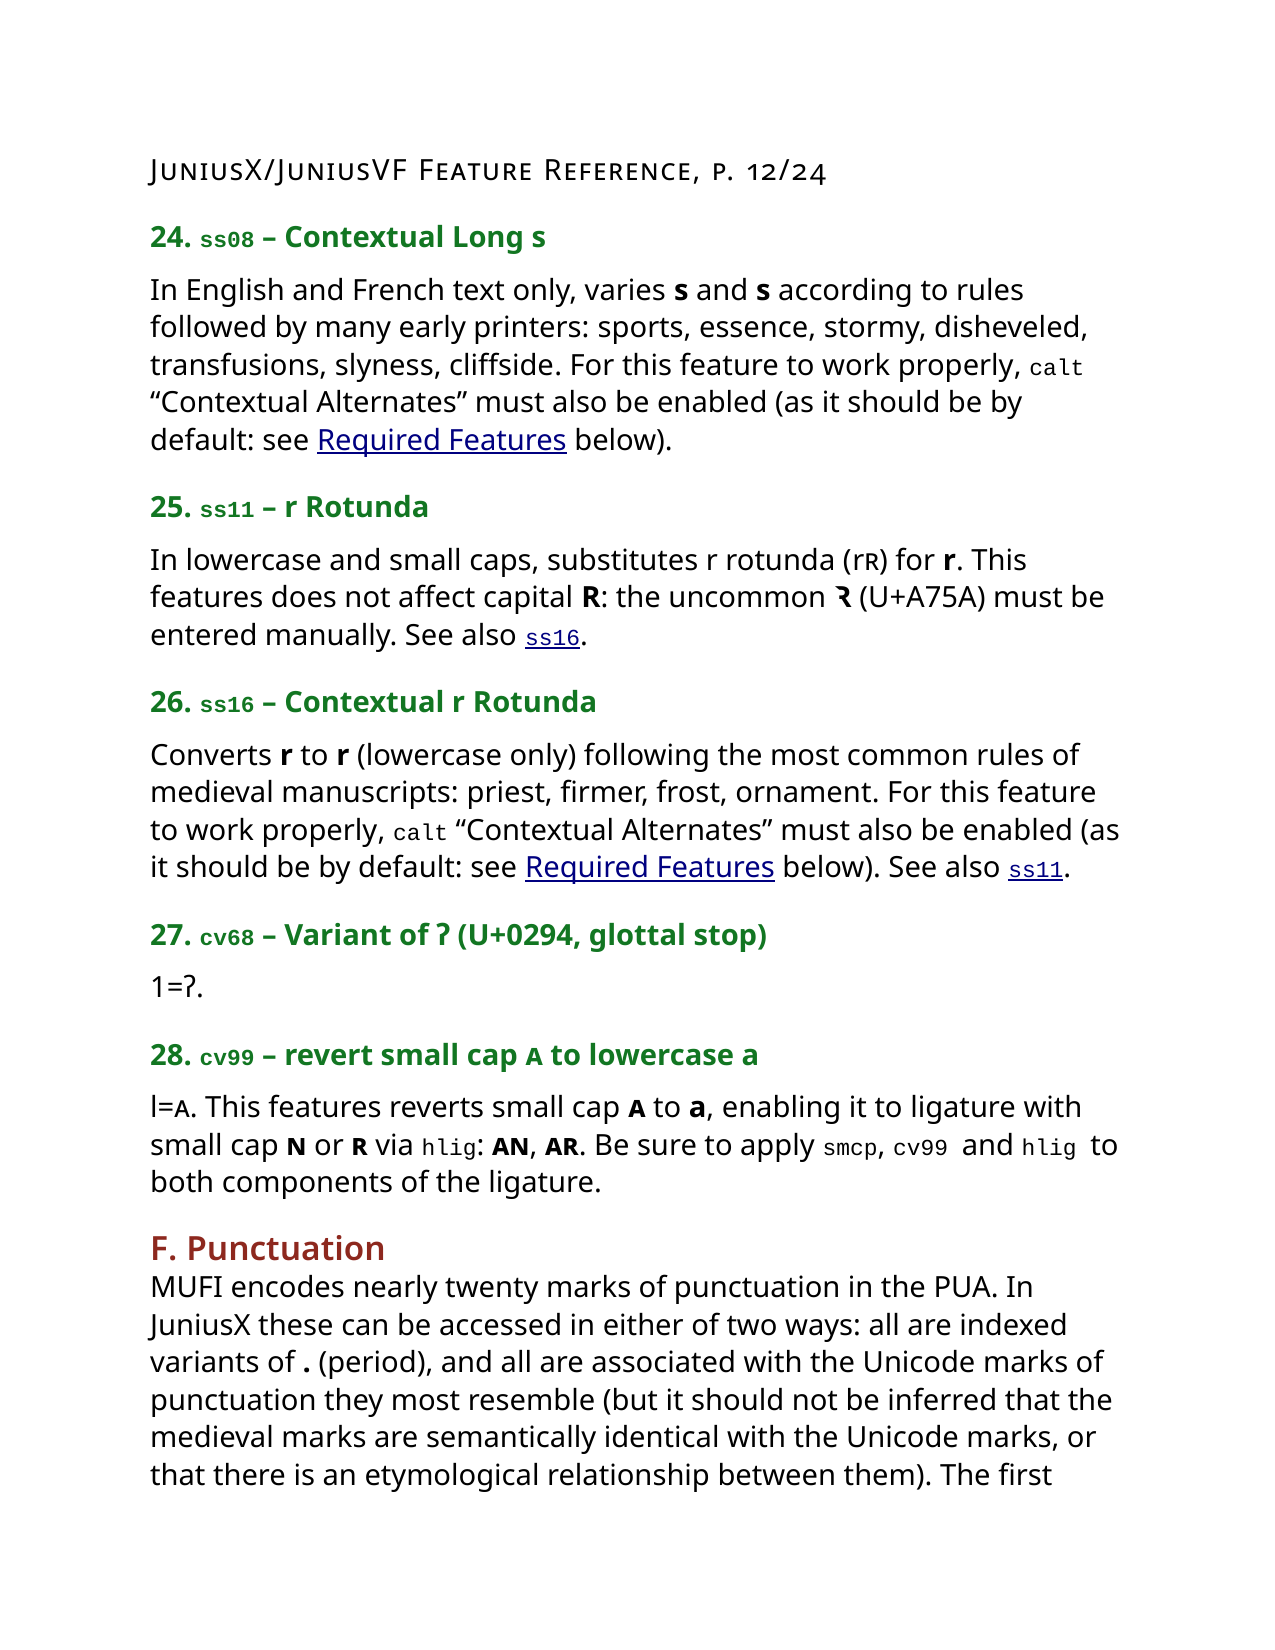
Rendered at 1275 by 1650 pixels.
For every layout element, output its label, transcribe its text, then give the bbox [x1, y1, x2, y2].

subtitle 26. ss16 – Contextual r Rotunda [150, 682, 1125, 720]
text Converts r to r (lowercase only) following the most common rules of medieval manuscripts: priest, firmer, frost, ornament. For this feature to work properly, calt “Contextual Alternates” must also be enabled (as it should be by default: see Required Features below). See also ss11. [150, 735, 1125, 885]
text l=a. This features reverts small cap a to a, enabling it to ligature with small cap n or r via hlig: an, ar. Be sure to apply smcp, cv99 and hlig to both components of the ligature. [150, 1087, 1125, 1200]
subtitle 27. cv68 – Variant of ʔ (U+0294, glottal stop) [150, 915, 1125, 952]
subtitle F. Punctuation [150, 1230, 1125, 1267]
text MUFI encodes nearly twenty marks of punctuation in the PUA. In JuniusX these can be accessed in either of two ways: all are indexed variants of . (period), and all are associated with the Unicode marks of punctuation they most resemble (but it should not be inferred that the medieval marks are semantically identical with the Unicode marks, or that there is an etymological relationship between them). The first [150, 1267, 1125, 1492]
text In English and French text only, varies s and s according to rules followed by many early printers: sports, essence, stormy, disheveled, transfusions, slyness, cliffside. For this feature to work properly, calt “Contextual Alternates” must also be enabled (as it should be by default: see Required Features below). [150, 270, 1125, 457]
subtitle 25. ss11 – r Rotunda [150, 487, 1125, 525]
text In lowercase and small caps, substitutes r rotunda (rr) for r. This features does not affect capital R: the uncommon Ꝛ (U+A75A) must be entered manually. See also ss16. [150, 540, 1125, 652]
text 1=ʔ. [150, 967, 1125, 1005]
subtitle 28. cv99 – revert small cap a to lowercase a [150, 1035, 1125, 1072]
subtitle 24. ss08 – Contextual Long s [150, 217, 1125, 255]
